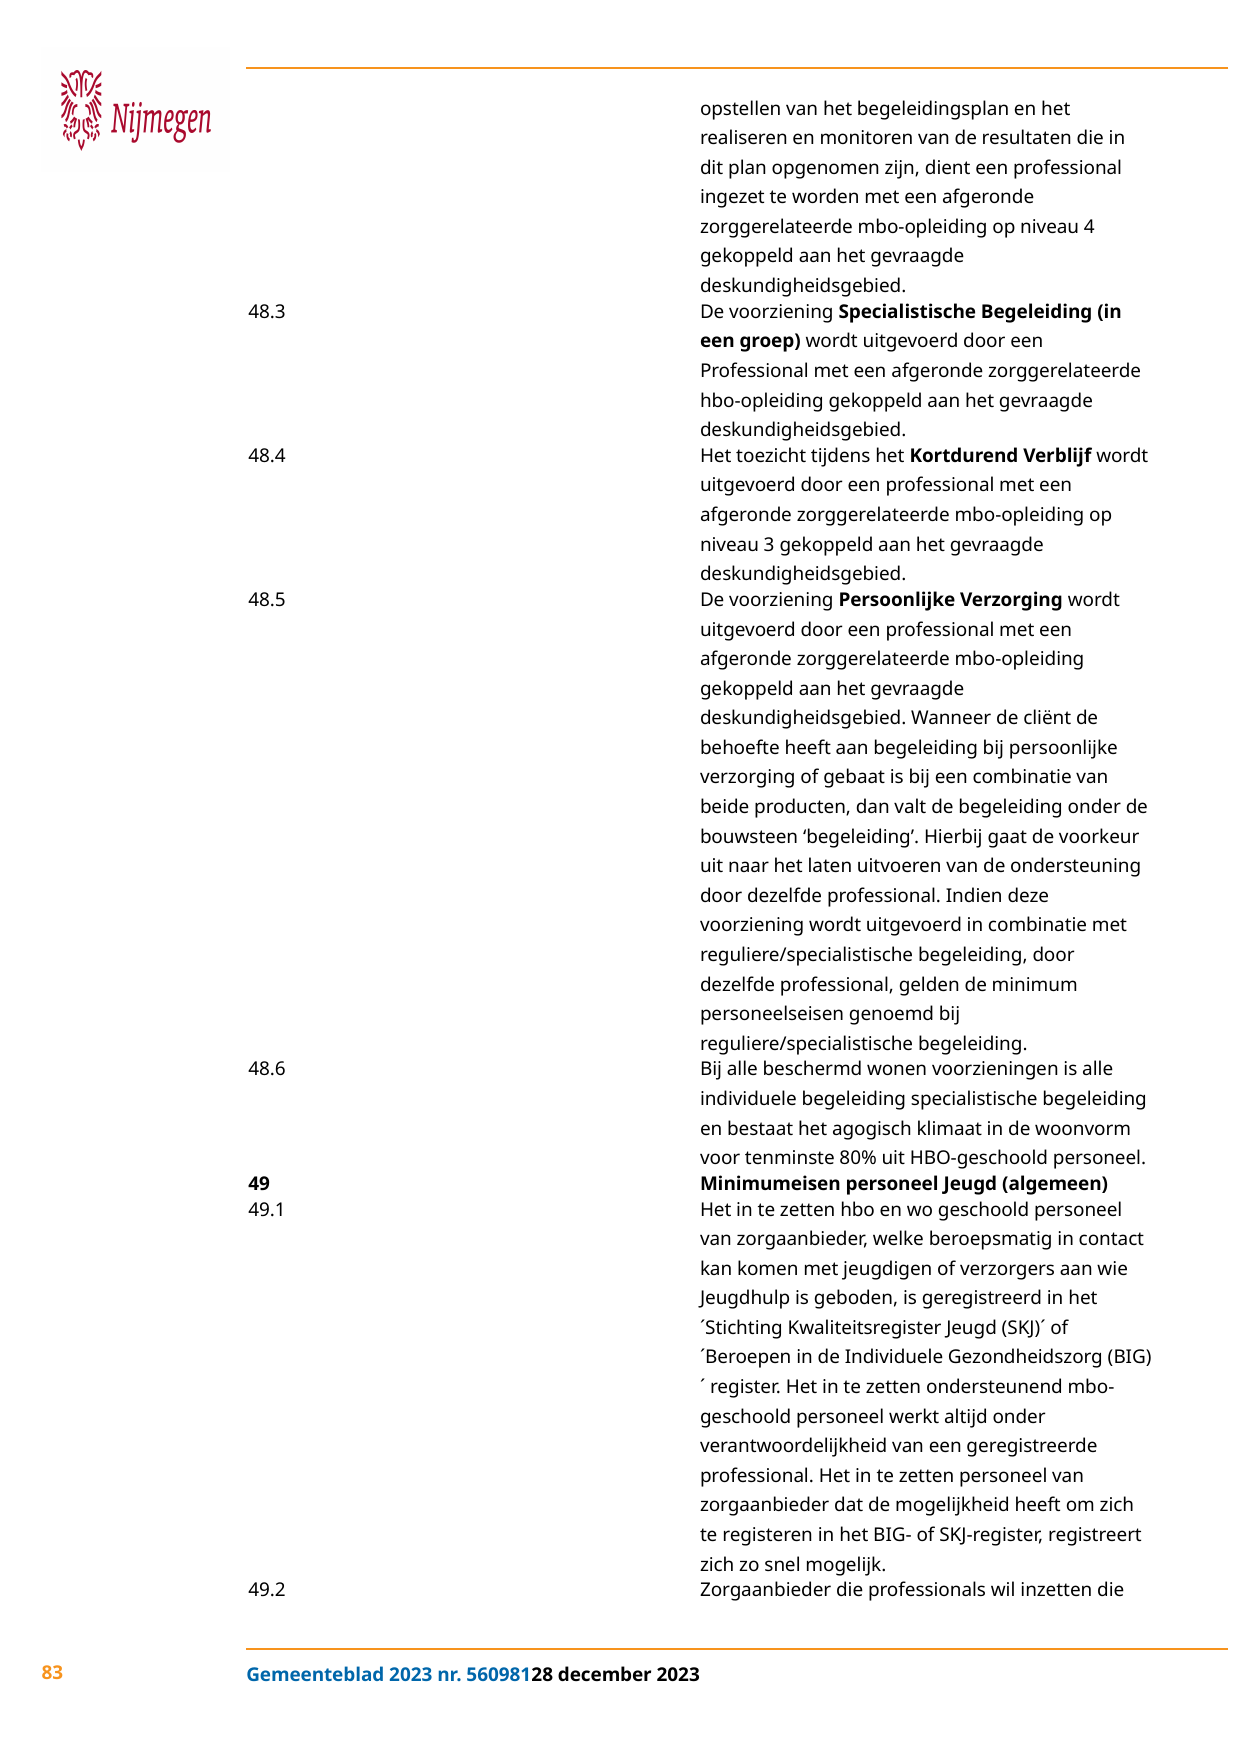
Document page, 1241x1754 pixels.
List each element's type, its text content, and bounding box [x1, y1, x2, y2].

table_cell 48.6 [248, 1056, 700, 1170]
table_cell Het in te zetten hbo en wo geschoold personeel van zorgaanbieder, welke beroepsmatig in contact kan komen met jeugdigen of verzorgers aan wie Jeugdhulp is geboden, is geregistreerd in het ´Stichting Kwaliteitsregister Jeugd (SKJ)´ of ´Beroepen in de Individuele Gezondheidszorg (BIG)´ register. Het in te zetten ondersteunend mbo-geschoold personeel werkt altijd onder verantwoordelijkheid van een geregistreerde professional. Het in te zetten personeel van zorgaanbieder dat de mogelijkheid heeft om zich te registeren in het BIG- of SKJ-register, registreert zich zo snel mogelijk. [700, 1196, 1152, 1577]
table_cell Het toezicht tijdens het Kortdurend Verblijf wordt uitgevoerd door een professional met een afgeronde zorggerelateerde mbo-opleiding op niveau 3 gekoppeld aan het gevraagde deskundigheidsgebied. [700, 442, 1152, 586]
table_cell [248, 95, 700, 298]
table_cell De voorziening Persoonlijke Verzorging wordt uitgevoerd door een professional met een afgeronde zorggerelateerde mbo-opleiding gekoppeld aan het gevraagde deskundigheidsgebied. Wanneer de cliënt de behoefte heeft aan begeleiding bij persoonlijke verzorging of gebaat is bij een combinatie van beide producten, dan valt de begeleiding onder de bouwsteen ‘begeleiding’. Hierbij gaat de voorkeur uit naar het laten uitvoeren van de ondersteuning door dezelfde professional. Indien deze voorziening wordt uitgevoerd in combinatie met reguliere/specialistische begeleiding, door dezelfde professional, gelden de minimum personeelseisen genoemd bij reguliere/specialistische begeleiding. [700, 586, 1152, 1056]
table_cell 48.5 [248, 586, 700, 1056]
table_cell Minimumeisen personeel Jeugd (algemeen) [700, 1170, 1152, 1196]
table_cell 48.3 [248, 298, 700, 442]
table_cell Zorgaanbieder die professionals wil inzetten die [700, 1577, 1152, 1602]
table_cell 49.1 [248, 1196, 700, 1577]
table_cell 48.4 [248, 442, 700, 586]
table_cell De voorziening Specialistische Begeleiding (in een groep) wordt uitgevoerd door een Professional met een afgeronde zorggerelateerde hbo-opleiding gekoppeld aan het gevraagde deskundigheidsgebied. [700, 298, 1152, 442]
table_cell Bij alle beschermd wonen voorzieningen is alle individuele begeleiding specialistische begeleiding en bestaat het agogisch klimaat in de woonvorm voor tenminste 80% uit HBO-geschoold personeel. [700, 1056, 1152, 1170]
picture [41, 47, 231, 172]
table_cell 49 [248, 1170, 700, 1196]
table_cell 49.2 [248, 1577, 700, 1602]
table_cell opstellen van het begeleidingsplan en het realiseren en monitoren van de resultaten die in dit plan opgenomen zijn, dient een professional ingezet te worden met een afgeronde zorggerelateerde mbo-opleiding op niveau 4 gekoppeld aan het gevraagde deskundigheidsgebied. [700, 95, 1152, 298]
